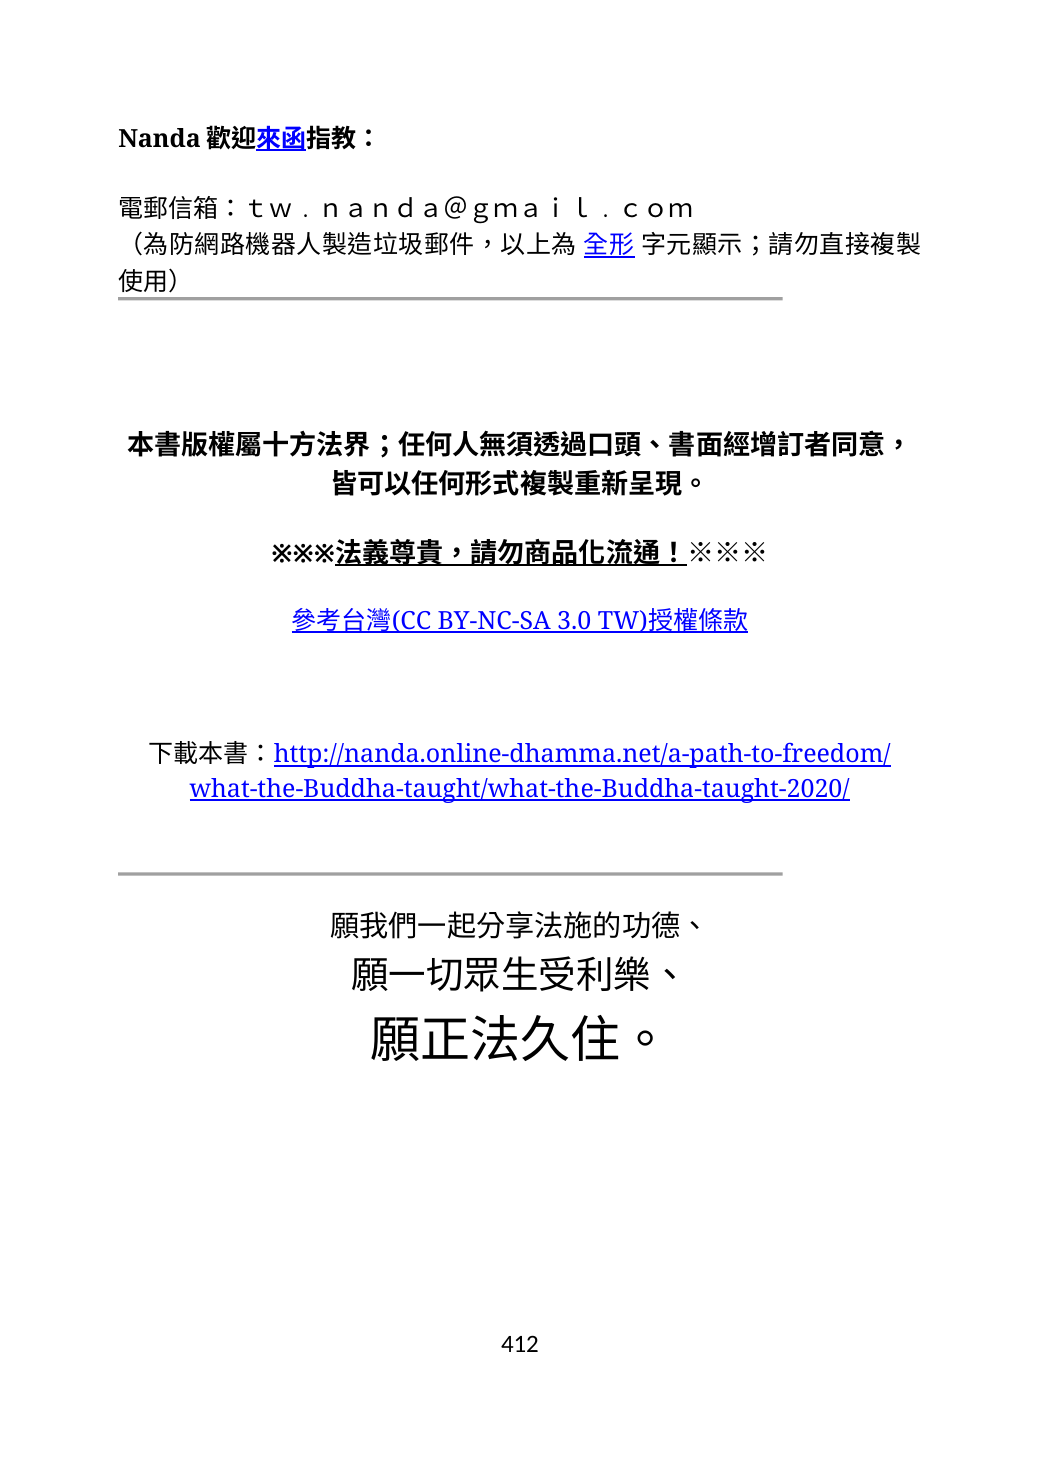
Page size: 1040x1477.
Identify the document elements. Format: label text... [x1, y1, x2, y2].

text 願我們一起分享法施的功德、 [118, 903, 921, 945]
text 願正法久住。 [118, 999, 921, 1072]
text 下載本書：http://nanda.online-dhamma.net/a-path-to-freedom/what-the-Buddha-taught/what-the-Buddha-taught-2020/ [118, 734, 921, 804]
text 參考台灣(CC BY-NC-SA 3.0 TW)授權條款 [118, 600, 921, 637]
text 願一切眾生受利樂、 [118, 945, 921, 999]
text （為防網路機器人製造垃圾郵件，以上為 全形 字元顯示；請勿直接複製使用） [118, 225, 921, 297]
text 電郵信箱：ｔｗ﹒ｎａｎｄａ＠ｇｍａｉｌ﹒ｃｏｍ [118, 188, 921, 225]
text Nanda歡迎來函指教： [118, 118, 921, 154]
text 本書版權屬十方法界；任何人無須透過口頭、書面經增訂者同意，皆可以任何形式複製重新呈現。 [118, 423, 921, 501]
text ※※※法義尊貴，請勿商品化流通！※※※ [118, 531, 921, 570]
